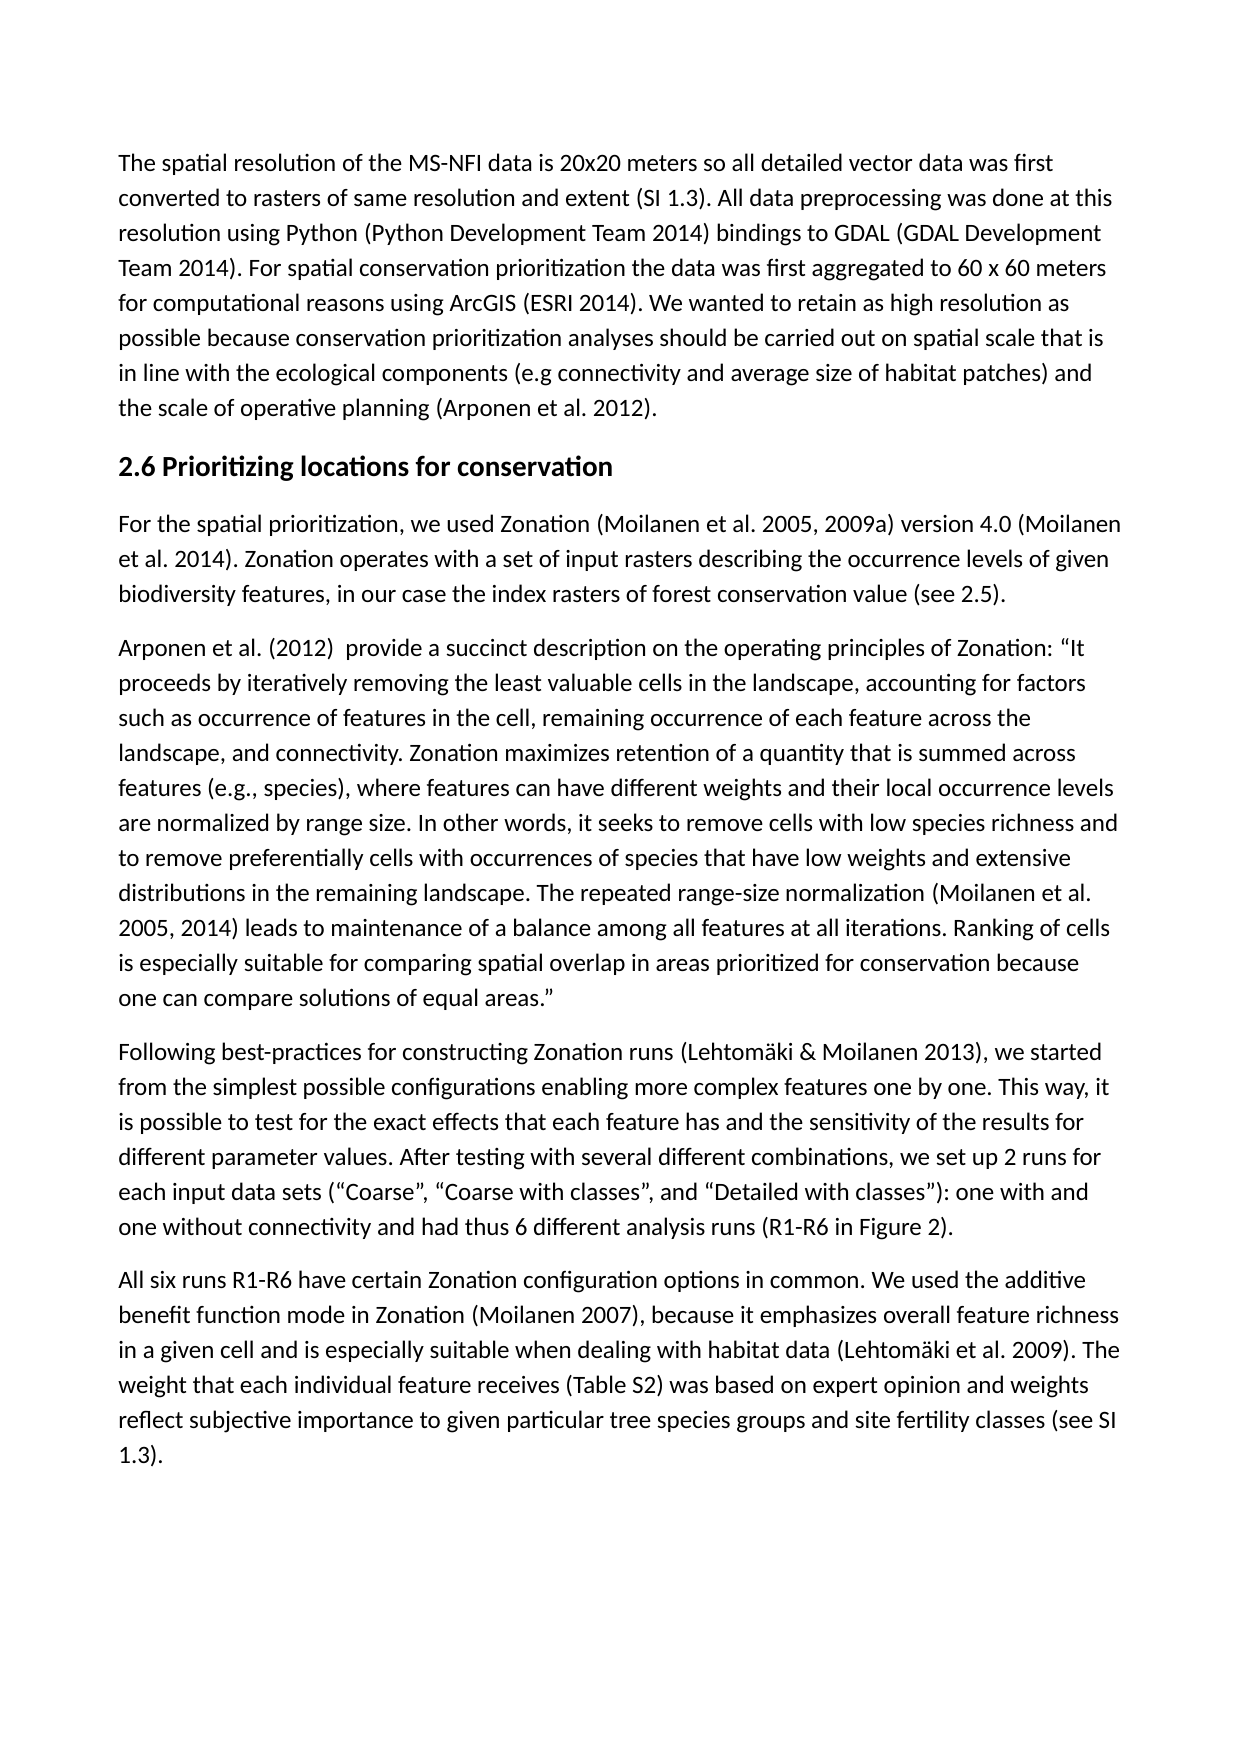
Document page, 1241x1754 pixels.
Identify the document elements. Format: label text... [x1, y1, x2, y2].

text Following best-practices for constructing Zonation runs (Lehtomäki & Moilanen 2013), we started from the simplest possible configurations enabling more complex features one by one. This way, it is possible to test for the exact effects that each feature has and the sensitivity of the results for different parameter values. After testing with several different combinations, we set up 2 runs for each input data sets (“Coarse”, “Coarse with classes”, and “Detailed with classes”): one with and one without connectivity and had thus 6 different analysis runs (R1-R6 in Figure 2). [118, 1036, 1122, 1241]
text For the spatial prioritization, we used Zonation (Moilanen et al. 2005, 2009a) version 4.0 (Moilanen et al. 2014). Zonation operates with a set of input rasters describing the occurrence levels of given biodiversity features, in our case the index rasters of forest conservation value (see 2.5). [118, 508, 1122, 609]
text All six runs R1-R6 have certain Zonation configuration options in common. We used the additive benefit function mode in Zonation (Moilanen 2007), because it emphasizes overall feature richness in a given cell and is especially suitable when dealing with habitat data (Lehtomäki et al. 2009). The weight that each individual feature receives (Table S2) was based on expert opinion and weights reflect subjective importance to given particular tree species groups and site fertility classes (see SI 1.3). [118, 1264, 1122, 1470]
text The spatial resolution of the MS-NFI data is 20x20 meters so all detailed vector data was first converted to rasters of same resolution and extent (SI 1.3). All data preprocessing was done at this resolution using Python (Python Development Team 2014) bindings to GDAL (GDAL Development Team 2014). For spatial conservation prioritization the data was first aggregated to 60 x 60 meters for computational reasons using ArcGIS (ESRI 2014). We wanted to retain as high resolution as possible because conservation prioritization analyses should be carried out on spatial scale that is in line with the ecological components (e.g connectivity and average size of habitat patches) and the scale of operative planning (Arponen et al. 2012). [118, 148, 1122, 423]
text Arponen et al. (2012)⁠ provide a succinct description on the operating principles of Zonation: “It proceeds by iteratively removing the least valuable cells in the landscape, accounting for factors such as occurrence of features in the cell, remaining occurrence of each feature across the landscape, and connectivity. Zonation maximizes retention of a quantity that is summed across features (e.g., species), where features can have different weights and their local occurrence levels are normalized by range size. In other words, it seeks to remove cells with low species richness and to remove preferentially cells with occurrences of species that have low weights and extensive distributions in the remaining landscape. The repeated range-size normalization (Moilanen et al. 2005, 2014)⁠ leads to maintenance of a balance among all features at all iterations. Ranking of cells is especially suitable for comparing spatial overlap in areas prioritized for conservation because one can compare solutions of equal areas.” [118, 632, 1122, 1012]
subtitle 2.6 Prioritizing locations for conservation [118, 448, 1122, 484]
